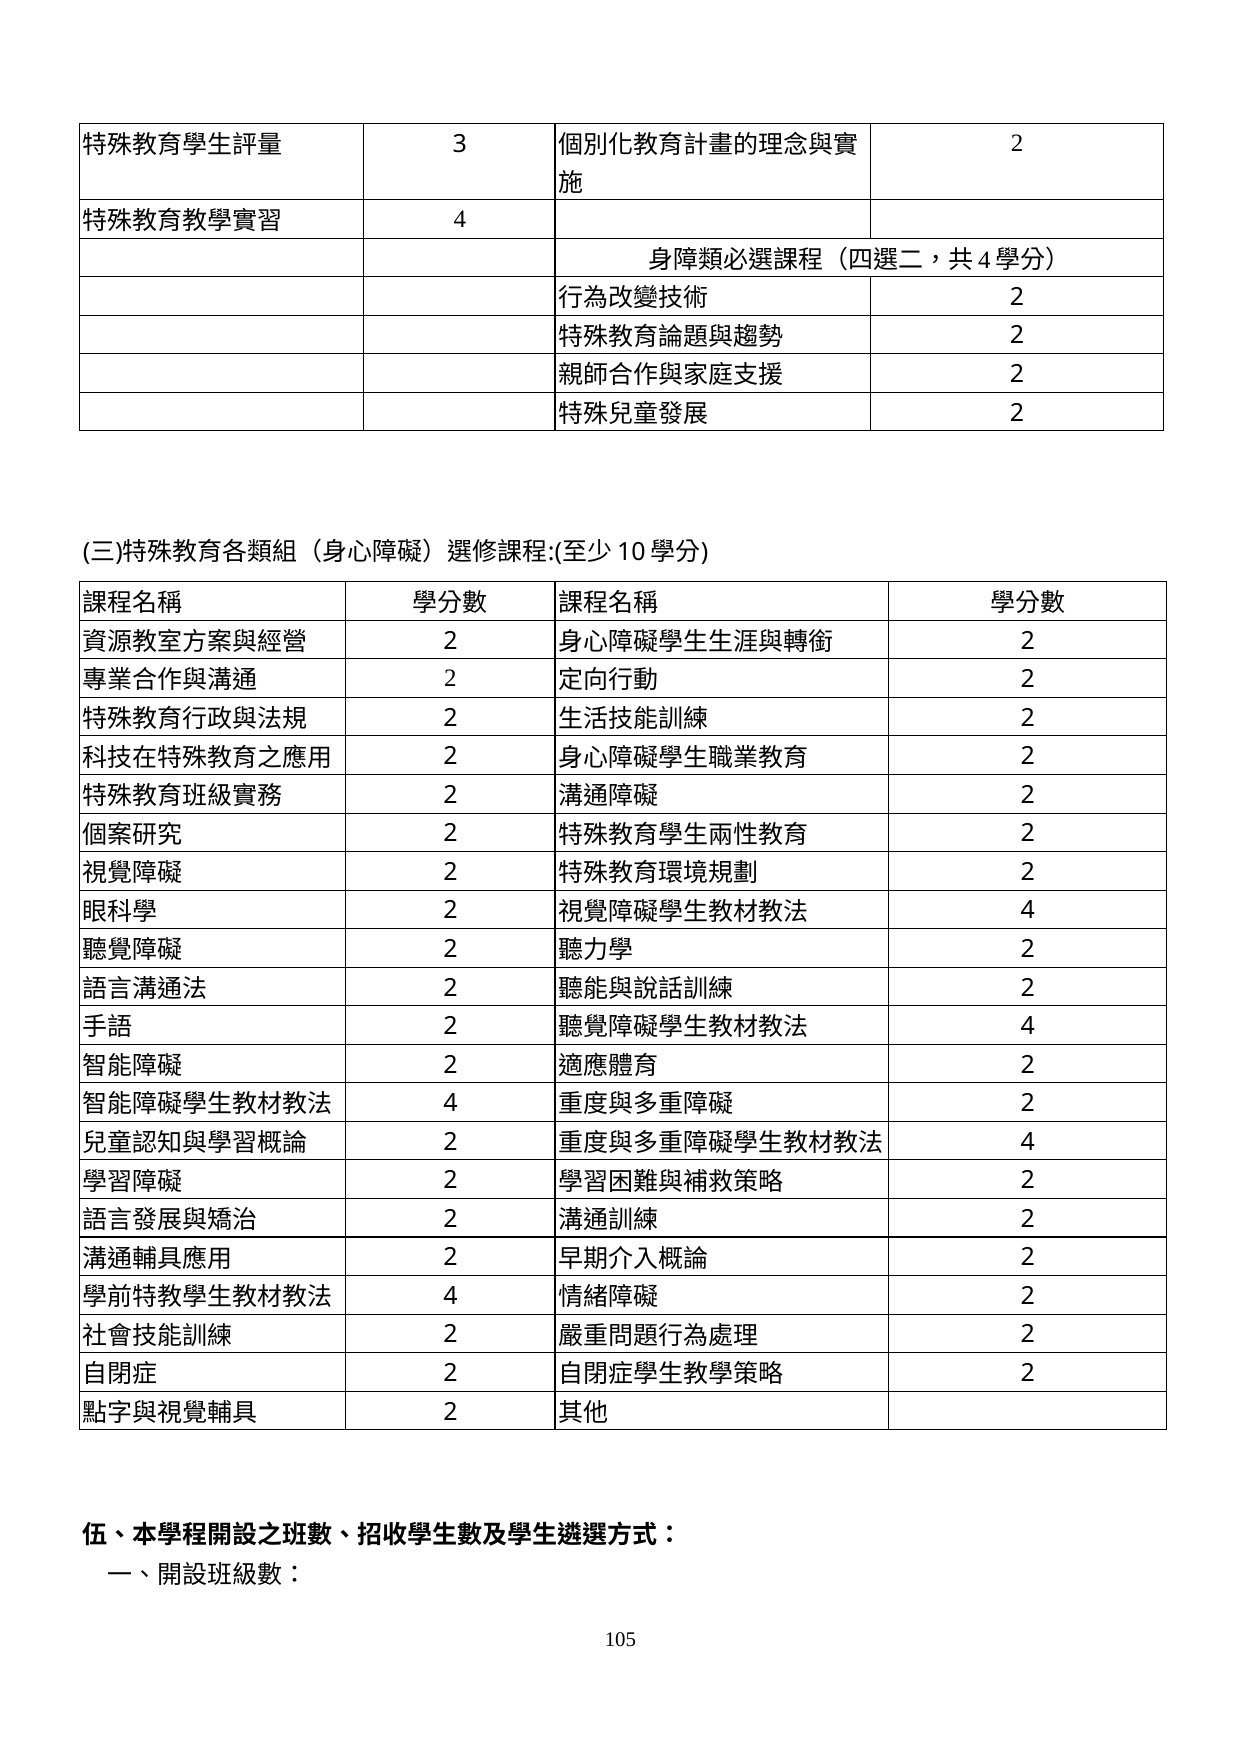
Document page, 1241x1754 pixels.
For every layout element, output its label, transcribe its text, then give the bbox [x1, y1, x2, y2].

table_cell 自閉症學生教學策略 [556, 1353, 888, 1391]
table_cell 專業合作與溝通 [80, 659, 345, 697]
table_cell 2 [889, 1199, 1166, 1236]
table_cell 溝通障礙 [556, 775, 888, 812]
table_cell 語言發展與矯治 [80, 1199, 345, 1236]
table_cell 學習障礙 [80, 1160, 345, 1198]
table_cell 2 [889, 621, 1166, 658]
table_cell 2 [346, 1199, 554, 1236]
table_header 課程名稱 [556, 582, 888, 620]
table_cell [80, 239, 363, 276]
table_cell 學習困難與補救策略 [556, 1160, 888, 1198]
table_cell 身障類必選課程（四選二，共4學分） [556, 239, 1163, 276]
table_cell 點字與視覺輔具 [80, 1392, 345, 1429]
table_header 課程名稱 [80, 582, 345, 620]
table_cell 眼科學 [80, 891, 345, 928]
table_cell 2 [346, 1238, 554, 1275]
text 伍、本學程開設之班數、招收學生數及學生遴選方式： [83, 1513, 1157, 1551]
table_cell 2 [889, 775, 1166, 812]
table_cell 特殊教育教學實習 [80, 200, 363, 237]
table_cell [80, 316, 363, 353]
table_cell 2 [346, 1160, 554, 1198]
table_cell 身心障礙學生生涯與轉銜 [556, 621, 888, 658]
table_cell [364, 239, 554, 276]
table_cell 社會技能訓練 [80, 1315, 345, 1352]
table_header 學分數 [346, 582, 554, 620]
table_cell 聽力學 [556, 929, 888, 967]
table_cell 聽覺障礙 [80, 929, 345, 967]
table_cell 2 [346, 891, 554, 928]
table_cell [364, 316, 554, 353]
table_cell 2 [889, 1083, 1166, 1121]
table_cell 2 [346, 1392, 554, 1429]
table_cell 2 [889, 929, 1166, 967]
table_header 學分數 [889, 582, 1166, 620]
table_cell 溝通訓練 [556, 1199, 888, 1236]
table_cell 2 [889, 968, 1166, 1005]
table_cell 特殊教育班級實務 [80, 775, 345, 812]
table_cell 個案研究 [80, 814, 345, 851]
table_cell 2 [346, 814, 554, 851]
table_cell 2 [346, 929, 554, 967]
table_cell 學前特教學生教材教法 [80, 1276, 345, 1313]
table_cell 2 [871, 393, 1163, 430]
table_cell [364, 354, 554, 392]
table_cell 重度與多重障礙 [556, 1083, 888, 1121]
table_cell 早期介入概論 [556, 1238, 888, 1275]
table_cell 特殊教育學生評量 [80, 124, 363, 199]
table_cell 視覺障礙學生教材教法 [556, 891, 888, 928]
table_cell [364, 393, 554, 430]
table_cell 手語 [80, 1006, 345, 1044]
table_cell 2 [346, 775, 554, 812]
text (三)特殊教育各類組（身心障礙）選修課程:(至少10學分) [83, 531, 1157, 569]
table_cell 2 [346, 1122, 554, 1159]
table_cell [80, 393, 363, 430]
table_cell 嚴重問題行為處理 [556, 1315, 888, 1352]
table_cell 智能障礙 [80, 1045, 345, 1082]
table_cell 3 [364, 124, 554, 199]
table_cell 2 [346, 1315, 554, 1352]
table_cell 行為改變技術 [556, 277, 870, 314]
table_cell 生活技能訓練 [556, 698, 888, 735]
table_cell [80, 277, 363, 314]
table_cell [80, 354, 363, 392]
table_cell 2 [889, 698, 1166, 735]
table_cell 4 [889, 1006, 1166, 1044]
table_cell 2 [889, 736, 1166, 774]
table_cell 2 [889, 1045, 1166, 1082]
table_cell [556, 200, 870, 237]
table_cell 溝通輔具應用 [80, 1238, 345, 1275]
table_cell 特殊教育論題與趨勢 [556, 316, 870, 353]
table_cell 特殊教育環境規劃 [556, 852, 888, 889]
table_cell 2 [346, 1045, 554, 1082]
table_cell 2 [889, 852, 1166, 889]
table_cell [889, 1392, 1166, 1429]
table_cell 2 [346, 621, 554, 658]
table_cell 4 [364, 200, 554, 237]
table_cell 2 [889, 1353, 1166, 1391]
table_cell 親師合作與家庭支援 [556, 354, 870, 392]
table_cell 2 [889, 659, 1166, 697]
table_cell 4 [346, 1276, 554, 1313]
table_cell 2 [346, 698, 554, 735]
table_cell 特殊教育學生兩性教育 [556, 814, 888, 851]
table_cell 定向行動 [556, 659, 888, 697]
table_cell 適應體育 [556, 1045, 888, 1082]
table_cell 2 [871, 354, 1163, 392]
table_cell 語言溝通法 [80, 968, 345, 1005]
table_cell 2 [889, 814, 1166, 851]
table_cell 2 [889, 1276, 1166, 1313]
table_cell 4 [889, 1122, 1166, 1159]
table_cell 特殊兒童發展 [556, 393, 870, 430]
table_cell 2 [889, 1238, 1166, 1275]
table_cell 2 [871, 316, 1163, 353]
table_cell 2 [889, 1160, 1166, 1198]
table_cell 其他 [556, 1392, 888, 1429]
table_cell 2 [346, 968, 554, 1005]
table_cell 特殊教育行政與法規 [80, 698, 345, 735]
table_cell 身心障礙學生職業教育 [556, 736, 888, 774]
table_cell 自閉症 [80, 1353, 345, 1391]
table_cell [871, 200, 1163, 237]
table_cell 2 [346, 852, 554, 889]
table_cell [364, 277, 554, 314]
table_cell 個別化教育計畫的理念與實施 [556, 124, 870, 199]
table_cell 情緒障礙 [556, 1276, 888, 1313]
table_cell 2 [871, 277, 1163, 314]
table_cell 資源教室方案與經營 [80, 621, 345, 658]
text 一、開設班級數： [108, 1563, 1157, 1588]
table_cell 2 [346, 736, 554, 774]
table_cell 視覺障礙 [80, 852, 345, 889]
table_cell 4 [346, 1083, 554, 1121]
table_cell 4 [889, 891, 1166, 928]
table_cell 聽覺障礙學生教材教法 [556, 1006, 888, 1044]
table_cell 重度與多重障礙學生教材教法 [556, 1122, 888, 1159]
table_cell 2 [346, 1006, 554, 1044]
table_cell 聽能與說話訓練 [556, 968, 888, 1005]
table_cell 兒童認知與學習概論 [80, 1122, 345, 1159]
table_cell 2 [889, 1315, 1166, 1352]
table_cell 智能障礙學生教材教法 [80, 1083, 345, 1121]
table_cell 科技在特殊教育之應用 [80, 736, 345, 774]
table_cell 2 [346, 659, 554, 697]
table_cell 2 [346, 1353, 554, 1391]
table_cell 2 [871, 124, 1163, 199]
